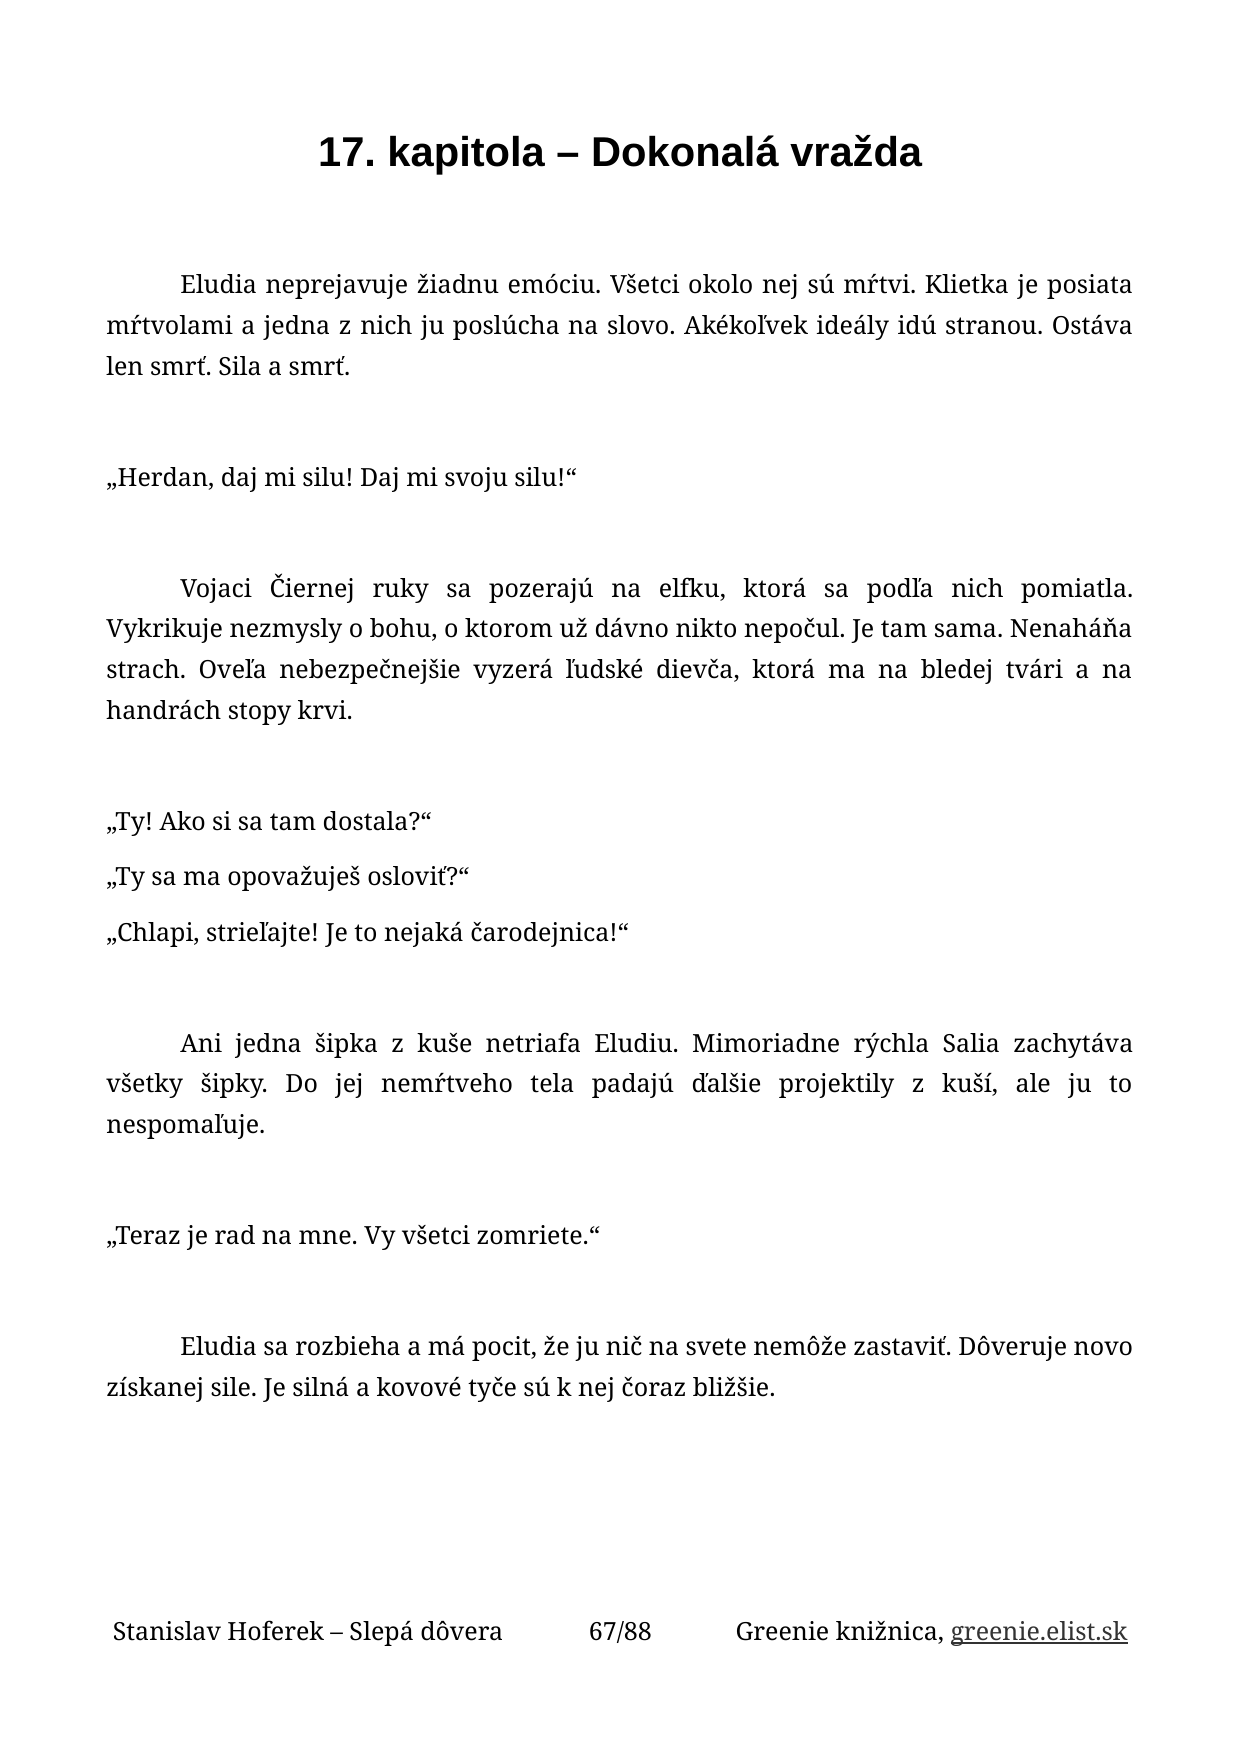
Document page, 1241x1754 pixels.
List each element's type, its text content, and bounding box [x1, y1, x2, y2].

text „Teraz je rad na mne. Vy všetci zomriete.“ [106, 1218, 1134, 1252]
text Ani jedna šipka z kuše netriafa Eludiu. Mimoriadne rýchla Salia zachytáva všetky šipky. Do jej nemŕtveho tela padajú ďalšie projektily z kuší, ale ju to nespomaľuje. [106, 1025, 1134, 1141]
text Eludia neprejavuje žiadnu emóciu. Všetci okolo nej sú mŕtvi. Klietka je posiata mŕtvolami a jedna z nich ju poslúcha na slovo. Akékoľvek ideály idú stranou. Ostáva len smrť. Sila a smrť. [106, 267, 1134, 383]
text Vojaci Čiernej ruky sa pozerajú na elfku, ktorá sa podľa nich pomiatla. Vykrikuje nezmysly o bohu, o ktorom už dávno nikto nepočul. Je tam sama. Nenaháňa strach. Oveľa nebezpečnejšie vyzerá ľudské dievča, ktorá ma na bledej tvári a na handrách stopy krvi. [106, 570, 1134, 727]
text „Ty sa ma opovažuješ osloviť?“ [106, 859, 1134, 893]
subtitle 17. kapitola – Dokonalá vražda [106, 127, 1134, 175]
text „Herdan, daj mi silu! Daj mi svoju silu!“ [106, 459, 1134, 493]
text Eludia sa rozbieha a má pocit, že ju nič na svete nemôže zastaviť. Dôveruje novo získanej sile. Je silná a kovové tyče sú k nej čoraz bližšie. [106, 1328, 1134, 1403]
text „Chlapi, strieľajte! Je to nejaká čarodejnica!“ [106, 914, 1134, 948]
text „Ty! Ako si sa tam dostala?“ [106, 803, 1134, 838]
